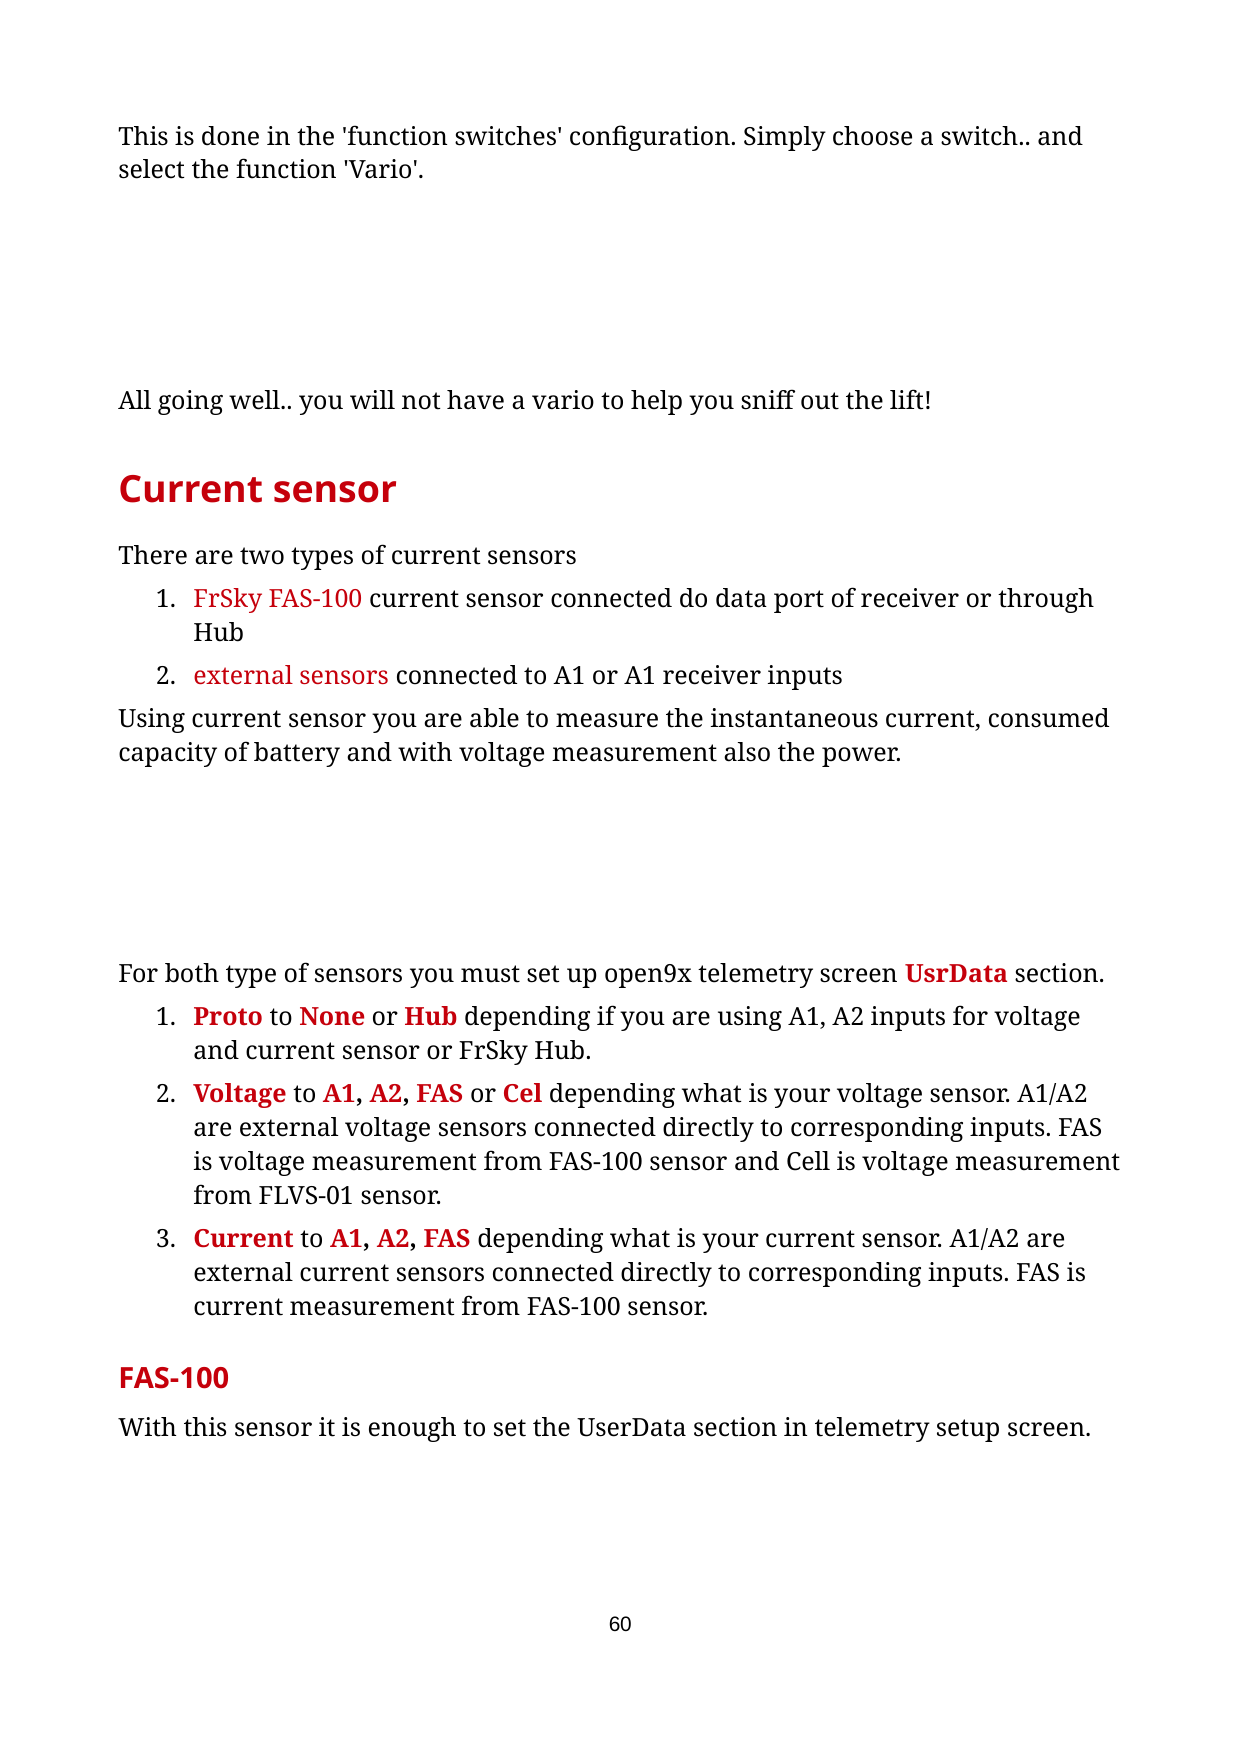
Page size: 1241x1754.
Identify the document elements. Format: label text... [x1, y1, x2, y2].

text All going well.. you will not have a vario to help you sniff out the lift! [118, 383, 1122, 417]
text With this sensor it is enough to set the UserData section in telemetry setup screen. [118, 1409, 1122, 1443]
list FrSky FAS-100 current sensor connected do data port of receiver or through Hub [156, 580, 1122, 648]
text Using current sensor you are able to measure the instantaneous current, consumed capacity of battery and with voltage measurement also the power. [118, 700, 1122, 768]
subtitle Current sensor [118, 462, 1122, 513]
subtitle FAS-100 [118, 1357, 1122, 1397]
list Proto to None or Hub depending if you are using A1, A2 inputs for voltage and current sensor or FrSky Hub. [156, 999, 1122, 1067]
list Voltage to A1, A2, FAS or Cel depending what is your voltage sensor. A1/A2 are external voltage sensors connected directly to corresponding inputs. FAS is voltage measurement from FAS-100 sensor and Cell is voltage measurement from FLVS-01 sensor. [156, 1076, 1122, 1212]
text This is done in the 'function switches' configuration. Simply choose a switch.. and select the function 'Vario'. [118, 118, 1122, 186]
text For both type of sensors you must set up open9x telemetry screen UsrData section. [118, 956, 1122, 990]
list external sensors connected to A1 or A1 receiver inputs [156, 657, 1122, 691]
list Current to A1, A2, FAS depending what is your current sensor. A1/A2 are external current sensors connected directly to corresponding inputs. FAS is current measurement from FAS-100 sensor. [156, 1221, 1122, 1323]
text There are two types of current sensors [118, 537, 1122, 572]
